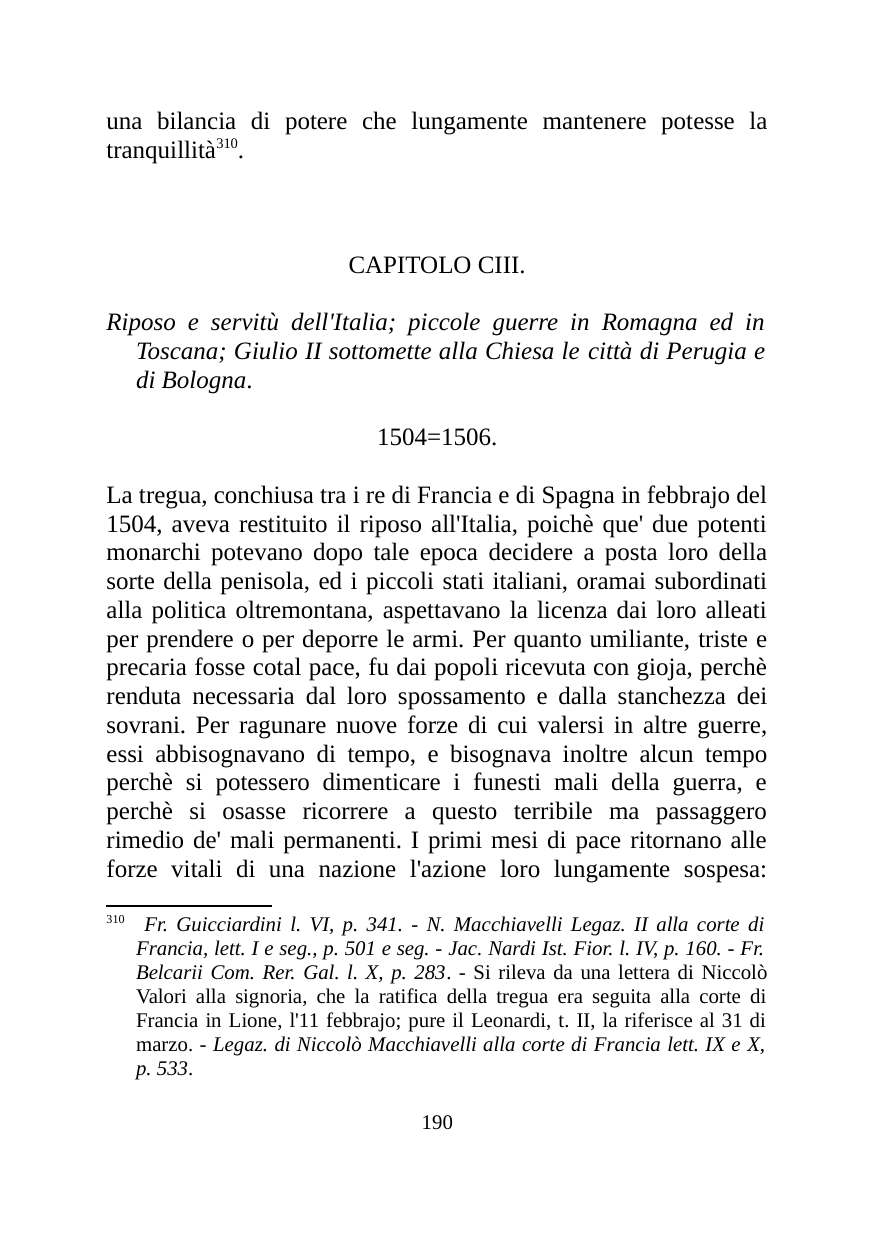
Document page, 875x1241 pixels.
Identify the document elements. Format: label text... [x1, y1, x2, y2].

text CAPITOLO CIII. [106, 250, 768, 279]
text La tregua, conchiusa tra i re di Francia e di Spagna in febbrajo del 1504, aveva restituito il riposo all'Italia, poichè que' due potenti monarchi potevano dopo tale epoca decidere a posta loro della sorte della penisola, ed i piccoli stati italiani, oramai subordinati alla politica oltremontana, aspettavano la licenza dai loro alleati per prendere o per deporre le armi. Per quanto umiliante, triste e precaria fosse cotal pace, fu dai popoli ricevuta con gioja, perchè renduta necessaria dal loro spossamento e dalla stanchezza dei sovrani. Per ragunare nuove forze di cui valersi in altre guerre, essi abbisognavano di tempo, e bisognava inoltre alcun tempo perchè si potessero dimenticare i funesti mali della guerra, e perchè si osasse ricorrere a questo terribile ma passaggero rimedio de' mali permanenti. I primi mesi di pace ritornano alle forze vitali di una nazione l'azione loro lungamente sospesa: [106, 480, 768, 882]
text 1504=1506. [106, 422, 768, 451]
text Fr. Guicciardini l. VI, p. 341. - N. Macchiavelli Legaz. II alla corte di Francia, lett. I e seg., p. 501 e seg. - Jac. Nardi Ist. Fior. l. IV, p. 160. - Fr. Belcarii Com. Rer. Gal. l. X, p. 283. - Si rileva da una lettera di Niccolò Valori alla signoria, che la ratifica della tregua era seguita alla corte di Francia in Lione, l'11 febbrajo; pure il Leonardi, t. II, la riferisce al 31 di marzo. - Legaz. di Niccolò Macchiavelli alla corte di Francia lett. IX e X, p. 533. [106, 912, 768, 1080]
text una bilancia di potere che lungamente mantenere potesse la tranquillità. [106, 106, 768, 164]
text Riposo e servitù dell'Italia; piccole guerre in Romagna ed in Toscana; Giulio II sottomette alla Chiesa le città di Perugia e di Bologna. [106, 307, 768, 394]
